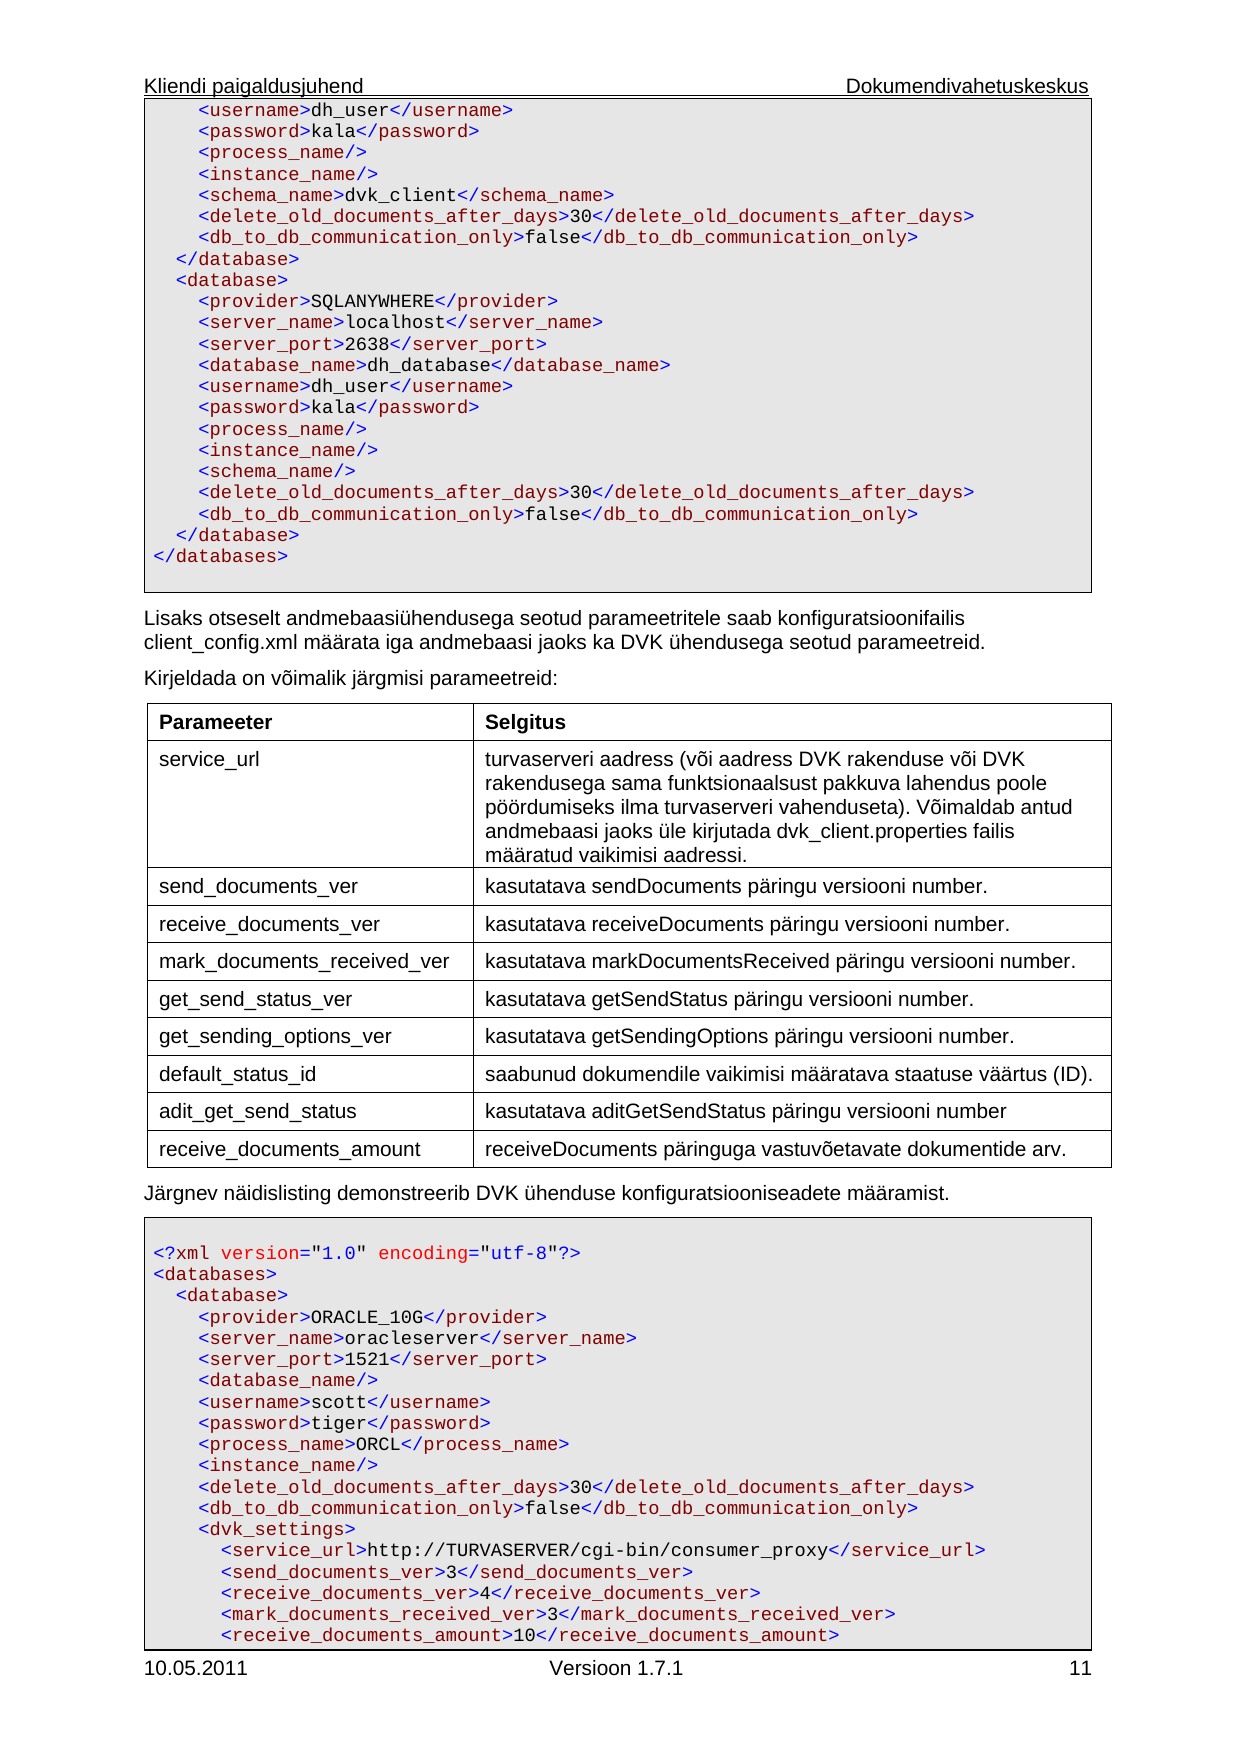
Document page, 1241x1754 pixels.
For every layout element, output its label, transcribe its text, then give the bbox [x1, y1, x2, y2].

text <password>tiger</password> [145, 1411, 1091, 1432]
text <instance_name/> [145, 1453, 1091, 1474]
text <db_to_db_communication_only>false</db_to_db_communication_only> [145, 501, 1091, 523]
text </database> [145, 246, 1091, 268]
table_cell get_sending_options_ver [148, 1018, 473, 1054]
text </databases> [145, 544, 1091, 565]
table_cell receive_documents_amount [148, 1131, 473, 1167]
text <server_name>localhost</server_name> [145, 310, 1091, 331]
text <dvk_settings> [145, 1517, 1091, 1538]
text <server_port>2638</server_port> [145, 331, 1091, 353]
text <schema_name/> [145, 459, 1091, 480]
table_cell kasutatava receiveDocuments päringu versiooni number. [474, 906, 1111, 942]
text <?xml version="1.0" encoding="utf-8"?> [145, 1241, 1091, 1262]
table_cell kasutatava getSendingOptions päringu versiooni number. [474, 1018, 1111, 1054]
table_header Parameeter [148, 704, 473, 740]
text <username>scott</username> [145, 1389, 1091, 1411]
table_cell get_send_status_ver [148, 981, 473, 1017]
text <database> [145, 1283, 1091, 1304]
text <receive_documents_ver>4</receive_documents_ver> [145, 1581, 1091, 1602]
text <database_name/> [145, 1368, 1091, 1389]
text <instance_name/> [145, 161, 1091, 183]
text <server_name>oracleserver</server_name> [145, 1326, 1091, 1347]
text <provider>SQLANYWHERE</provider> [145, 289, 1091, 310]
text <mark_documents_received_ver>3</mark_documents_received_ver> [145, 1602, 1091, 1623]
table_cell kasutatava sendDocuments päringu versiooni number. [474, 868, 1111, 904]
table_cell kasutatava aditGetSendStatus päringu versiooni number [474, 1093, 1111, 1129]
text <username>dh_user</username> [145, 374, 1091, 395]
table_cell adit_get_send_status [148, 1093, 473, 1129]
table_header Selgitus [474, 704, 1111, 740]
table_cell turvaserveri aadress (või aadress DVK rakenduse või DVK rakendusega sama funktsionaalsust pakkuva lahendus poole pöördumiseks ilma turvaserveri vahenduseta). Võimaldab antud andmebaasi jaoks üle kirjutada dvk_client.properties failis määratud vaikimisi aadressi. [474, 741, 1111, 867]
text <server_port>1521</server_port> [145, 1347, 1091, 1368]
text <schema_name>dvk_client</schema_name> [145, 183, 1091, 204]
text <password>kala</password> [145, 119, 1091, 140]
table_cell receiveDocuments päringuga vastuvõetavate dokumentide arv. [474, 1131, 1111, 1167]
text <databases> [145, 1262, 1091, 1283]
table_cell kasutatava getSendStatus päringu versiooni number. [474, 981, 1111, 1017]
table_cell send_documents_ver [148, 868, 473, 904]
text <receive_documents_amount>10</receive_documents_amount> [145, 1623, 1091, 1649]
text <database> [145, 268, 1091, 289]
text </database> [145, 523, 1091, 544]
text <provider>ORACLE_10G</provider> [145, 1304, 1091, 1326]
text <send_documents_ver>3</send_documents_ver> [145, 1559, 1091, 1581]
text <delete_old_documents_after_days>30</delete_old_documents_after_days> [145, 204, 1091, 225]
text <password>kala</password> [145, 395, 1091, 416]
text Järgnev näidislisting demonstreerib DVK ühenduse konfiguratsiooniseadete määramist. [144, 1181, 1092, 1204]
text Kirjeldada on võimalik järgmisi parameetreid: [144, 666, 1092, 690]
text <process_name/> [145, 416, 1091, 438]
text <service_url>http://TURVASERVER/cgi-bin/consumer_proxy</service_url> [145, 1538, 1091, 1559]
table_cell service_url [148, 741, 473, 867]
table_cell saabunud dokumendile vaikimisi määratava staatuse väärtus (ID). [474, 1056, 1111, 1092]
text <process_name>ORCL</process_name> [145, 1432, 1091, 1453]
text <db_to_db_communication_only>false</db_to_db_communication_only> [145, 225, 1091, 246]
table_cell mark_documents_received_ver [148, 943, 473, 979]
table_cell receive_documents_ver [148, 906, 473, 942]
table_cell kasutatava markDocumentsReceived päringu versiooni number. [474, 943, 1111, 979]
text <delete_old_documents_after_days>30</delete_old_documents_after_days> [145, 1474, 1091, 1496]
text <delete_old_documents_after_days>30</delete_old_documents_after_days> [145, 480, 1091, 501]
text <db_to_db_communication_only>false</db_to_db_communication_only> [145, 1496, 1091, 1517]
text <username>dh_user</username> [145, 99, 1091, 119]
text <instance_name/> [145, 438, 1091, 459]
text Lisaks otseselt andmebaasiühendusega seotud parameetritele saab konfiguratsioonifailis client_config.xml määrata iga andmebaasi jaoks ka DVK ühendusega seotud parameetreid. [144, 606, 1092, 653]
text <database_name>dh_database</database_name> [145, 353, 1091, 374]
text <process_name/> [145, 140, 1091, 161]
table_cell default_status_id [148, 1056, 473, 1092]
